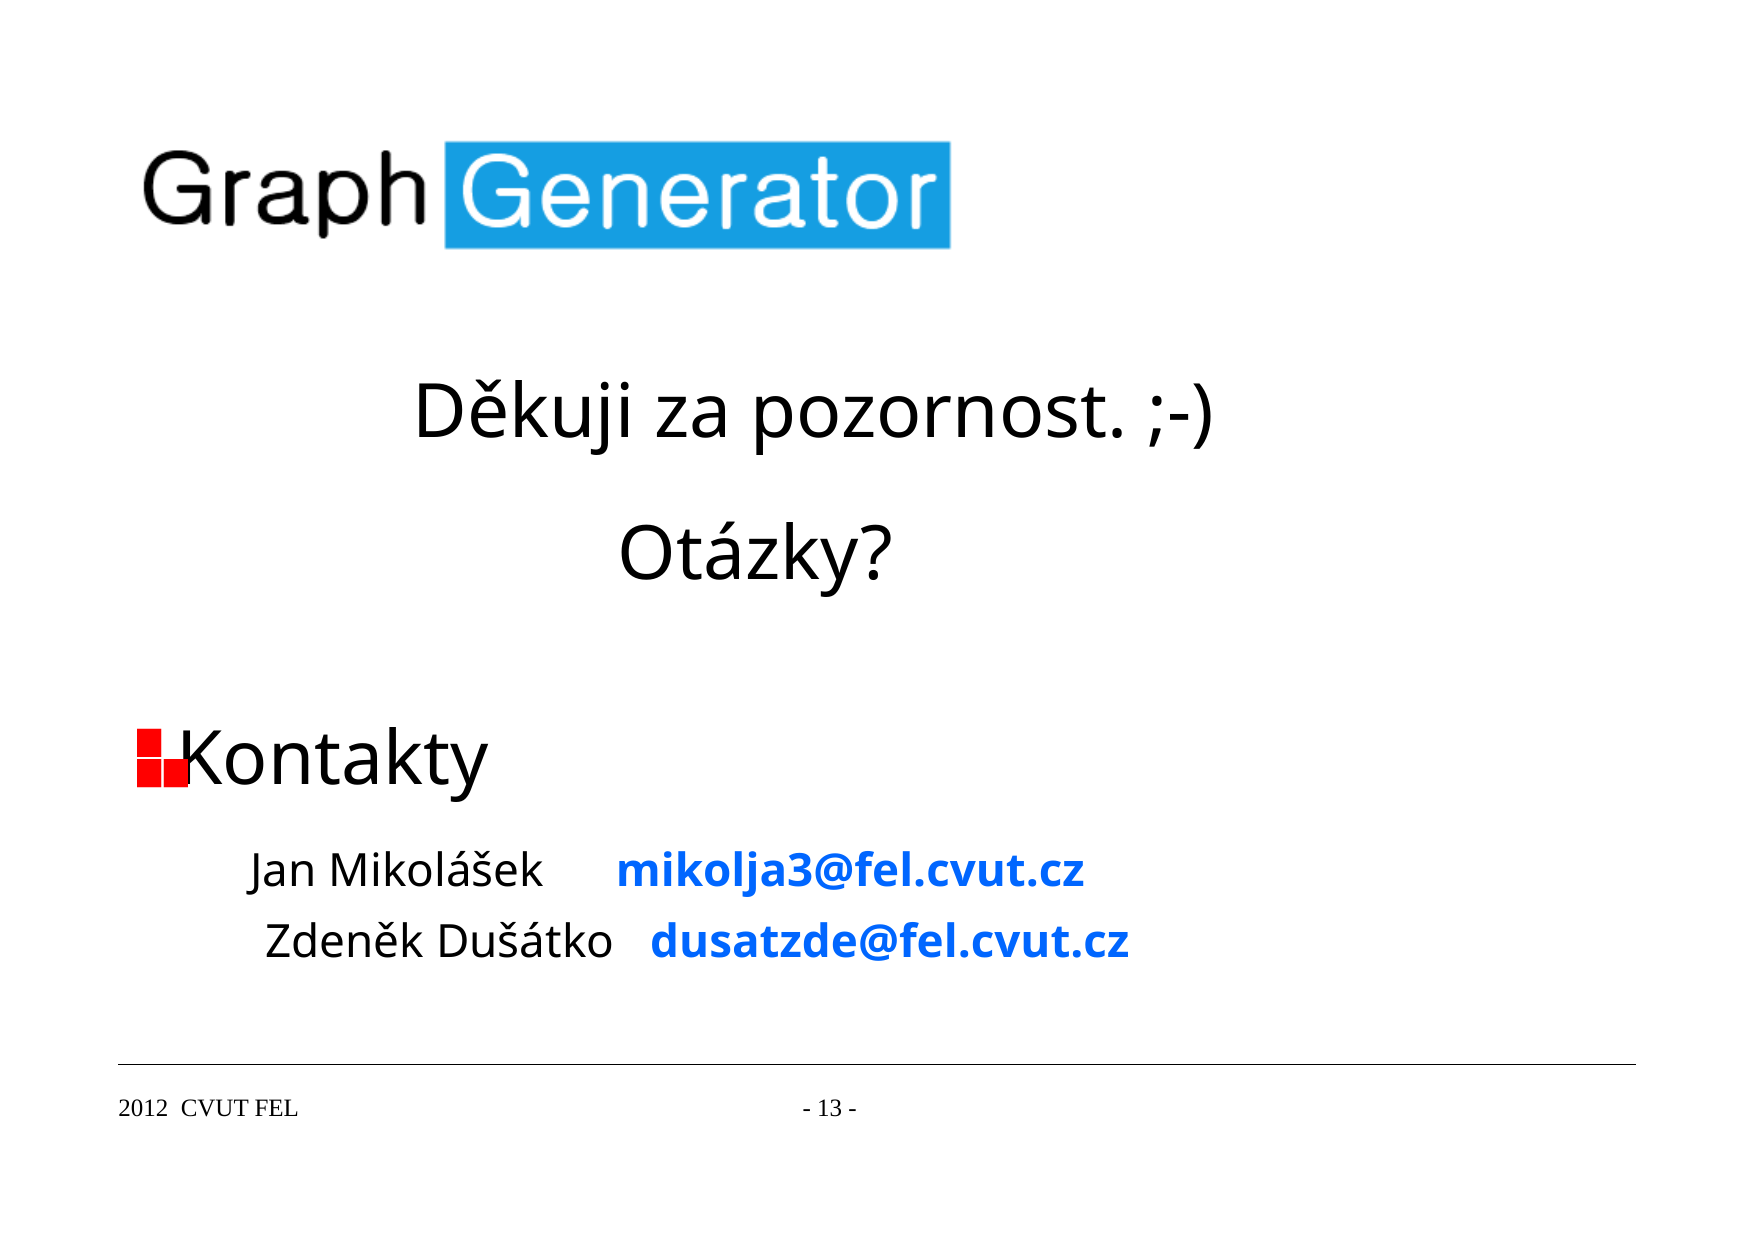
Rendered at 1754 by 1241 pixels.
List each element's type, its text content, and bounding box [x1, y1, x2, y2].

text Otázky? [118, 499, 1636, 602]
text Kontakty [118, 704, 1636, 806]
picture [138, 135, 967, 256]
text Děkuji za pozornost. ;-) [118, 358, 1636, 460]
text Jan Mikolášek mikolja3@fel.cvut.cz [118, 806, 1636, 908]
picture [136, 727, 189, 788]
text Zdeněk Dušátko dusatzde@fel.cvut.cz [118, 908, 1636, 971]
